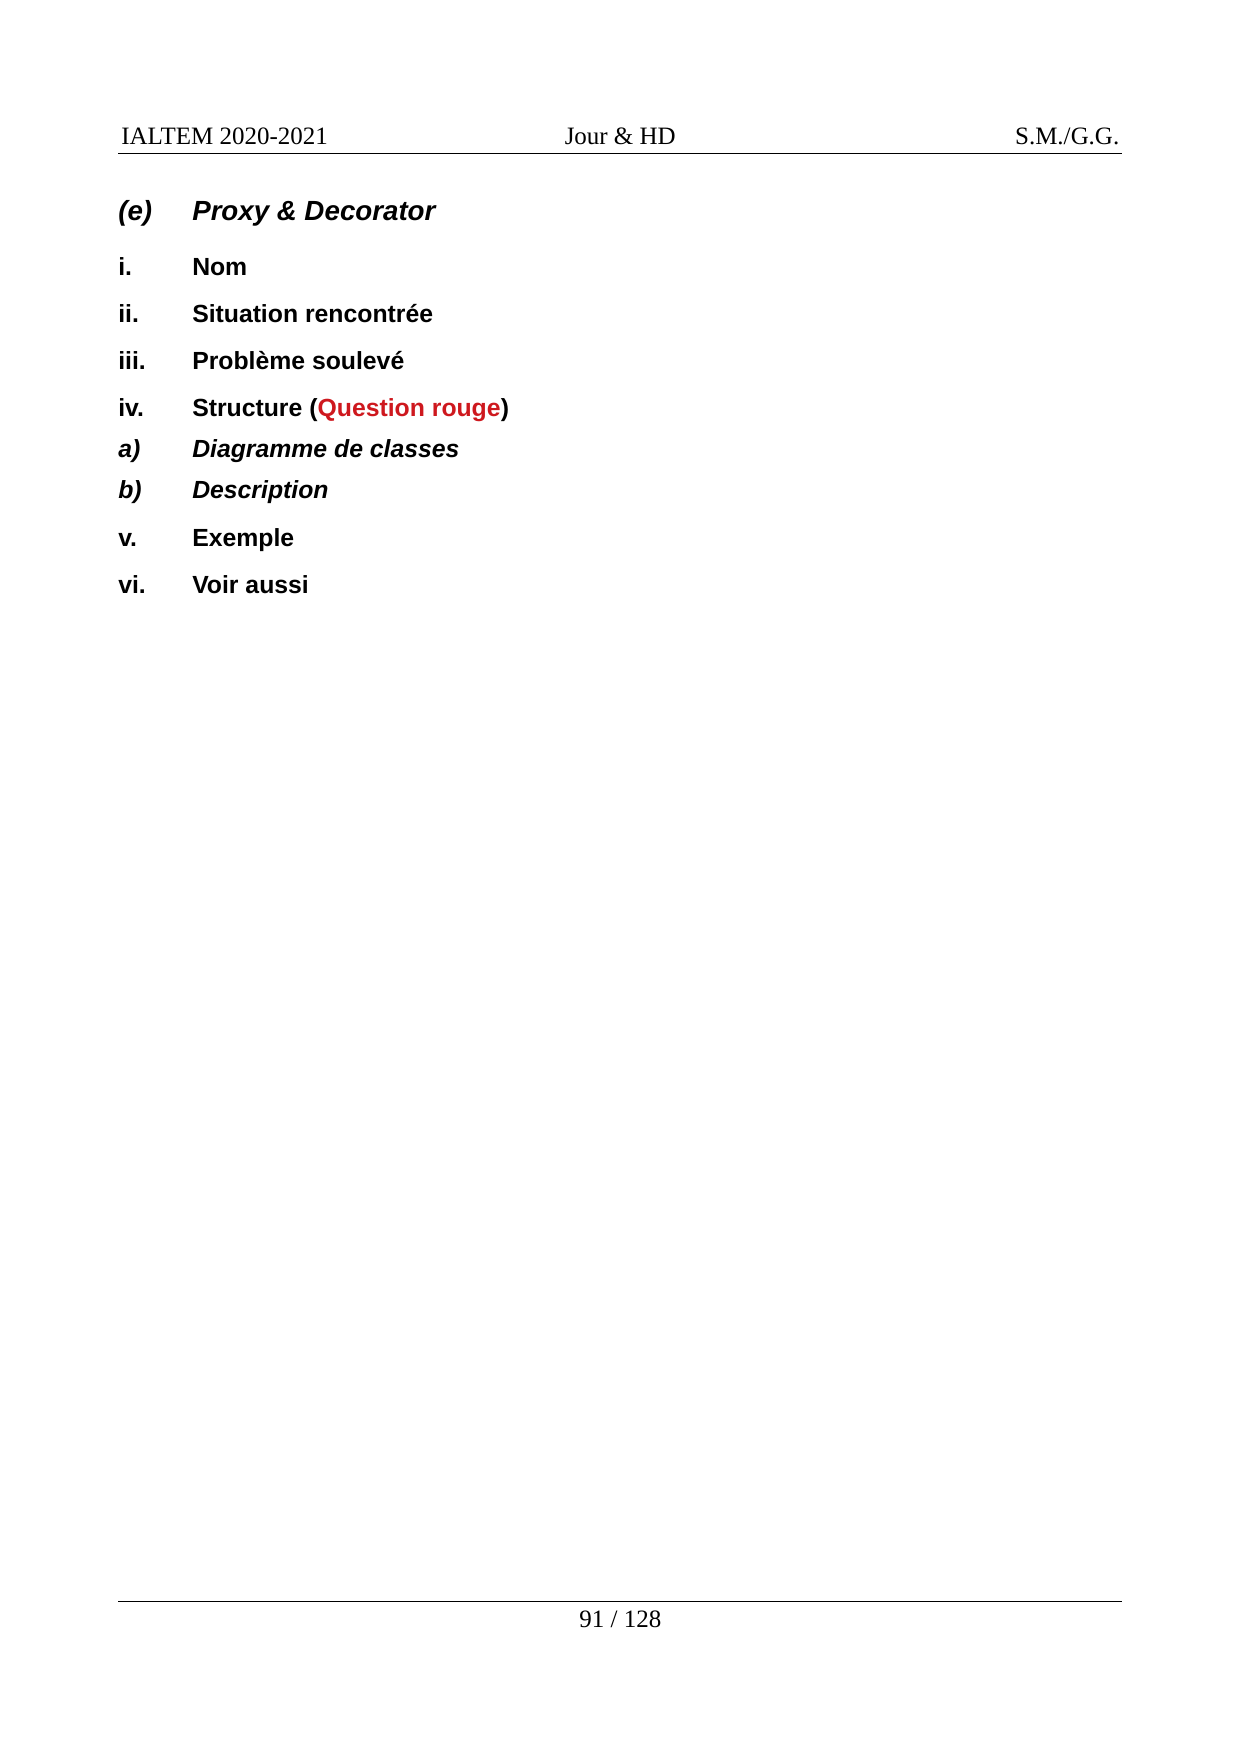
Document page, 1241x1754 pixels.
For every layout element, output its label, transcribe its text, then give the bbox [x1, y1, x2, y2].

subtitle Nom [118, 252, 1122, 280]
subtitle Exemple [118, 523, 1122, 551]
subtitle Voir aussi [118, 570, 1122, 599]
subtitle Proxy & Decorator [118, 195, 1122, 227]
subtitle Description [118, 476, 1122, 504]
subtitle Diagramme de classes [118, 434, 1122, 463]
subtitle Situation rencontrée [118, 299, 1122, 327]
subtitle Problème soulevé [118, 346, 1122, 375]
subtitle Structure (Question rouge) [118, 393, 1122, 422]
